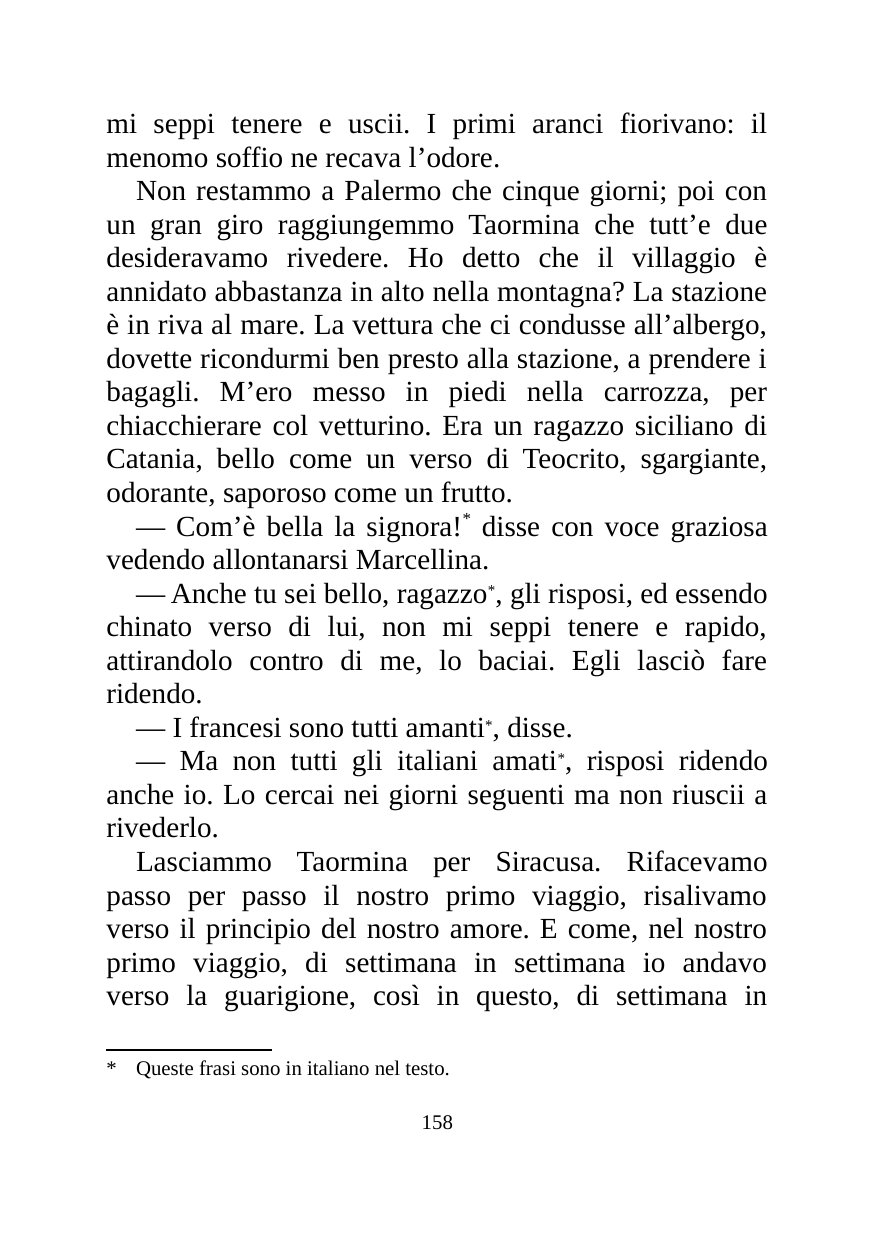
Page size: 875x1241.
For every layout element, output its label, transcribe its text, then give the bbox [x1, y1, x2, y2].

text — Com’è bella la signora! disse con voce graziosa vedendo allontanarsi Marcellina. [106, 509, 768, 576]
text mi seppi tenere e uscii. I primi aranci fiorivano: il menomo soffio ne recava l’odore. [106, 106, 768, 173]
text Non restammo a Palermo che cinque giorni; poi con un gran giro raggiungemmo Taormina che tutt’e due desideravamo rivedere. Ho detto che il villaggio è annidato abbastanza in alto nella montagna? La stazione è in riva al mare. La vettura che ci condusse all’albergo, dovette ricondurmi ben presto alla stazione, a prendere i bagagli. M’ero messo in piedi nella carrozza, per chiacchierare col vetturino. Era un ragazzo siciliano di Catania, bello come un verso di Teocrito, sgargiante, odorante, saporoso come un frutto. [106, 173, 768, 509]
text — Ma non tutti gli italiani amati*, risposi ridendo anche io. Lo cercai nei giorni seguenti ma non riuscii a rivederlo. [106, 743, 768, 844]
text — I francesi sono tutti amanti*, disse. [106, 710, 768, 743]
text — Anche tu sei bello, ragazzo*, gli risposi, ed essendo chinato verso di lui, non mi seppi tenere e rapido, attirandolo contro di me, lo baciai. Egli lasciò fare ridendo. [106, 576, 768, 710]
text Lasciammo Taormina per Siracusa. Rifacevamo passo per passo il nostro primo viaggio, risalivamo verso il principio del nostro amore. E come, nel nostro primo viaggio, di settimana in settimana io andavo verso la guarigione, così in questo, di settimana in [106, 844, 768, 1012]
text Queste frasi sono in italiano nel testo. [106, 1056, 768, 1080]
